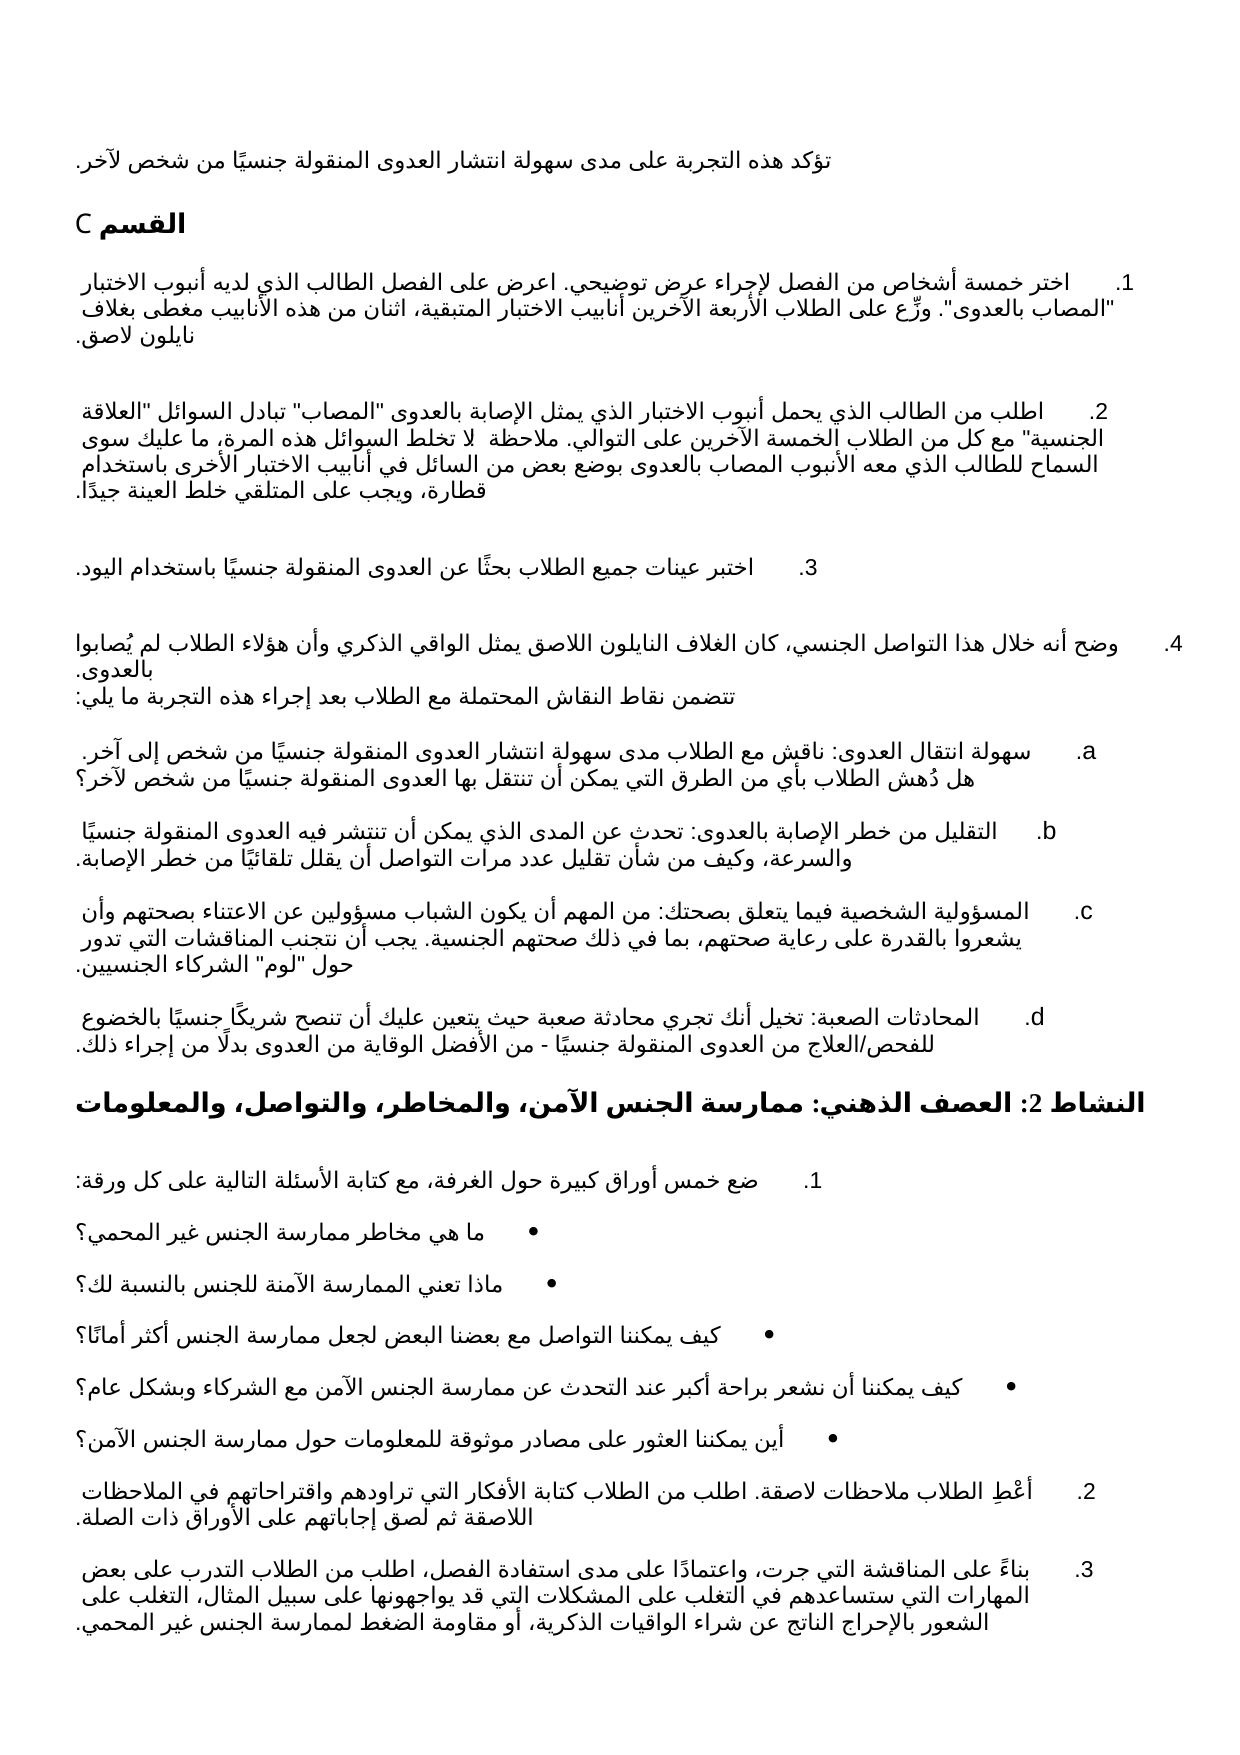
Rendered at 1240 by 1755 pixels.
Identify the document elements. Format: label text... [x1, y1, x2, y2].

list اختر خمسة أشخاص من الفصل لإجراء عرض توضيحي. اعرض على الفصل الطالب الذي لديه أنبوب الاختبار "المصاب بالعدوى". وزِّع على الطلاب الأربعة الآخرين أنابيب الاختبار المتبقية، اثنان من هذه الأنابيب مغطى بغلاف نايلون لاصق. [75, 269, 1164, 348]
list ضع خمس أوراق كبيرة حول الغرفة، مع كتابة الأسئلة التالية على كل ورقة: [75, 1167, 1127, 1194]
list اختبر عينات جميع الطلاب بحثًا عن العدوى المنقولة جنسيًا باستخدام اليود. [75, 553, 1164, 580]
subtitle النشاط 2: العصف الذهني: ممارسة الجنس الآمن، والمخاطر، والتواصل، والمعلومات [75, 1087, 1164, 1118]
list بناءً على المناقشة التي جرت، واعتمادًا على مدى استفادة الفصل، اطلب من الطلاب التدرب على بعض المهارات التي ستساعدهم في التغلب على المشكلات التي قد يواجهونها على سبيل المثال، التغلب على الشعور بالإحراج الناتج عن شراء الواقيات الذكرية، أو مقاومة الضغط لممارسة الجنس غير المحمي. [75, 1556, 1127, 1635]
list كيف يمكننا أن نشعر براحة أكبر عند التحدث عن ممارسة الجنس الآمن مع الشركاء وبشكل عام؟ [75, 1374, 1089, 1401]
list تتضمن نقاط النقاش المحتملة مع الطلاب بعد إجراء هذه التجربة ما يلي: [75, 683, 1127, 709]
list اطلب من الطالب الذي يحمل أنبوب الاختبار الذي يمثل الإصابة بالعدوى "المصاب" تبادل السوائل "العلاقة الجنسية" مع كل من الطلاب الخمسة الآخرين على التوالي. ملاحظة: لا تخلط السوائل هذه المرة، ما عليك سوى السماح للطالب الذي معه الأنبوب المصاب بالعدوى بوضع بعض من السائل في أنابيب الاختبار الأخرى باستخدام قطارة، ويجب على المتلقي خلط العينة جيدًا. [75, 398, 1164, 503]
list أين يمكننا العثور على مصادر موثوقة للمعلومات حول ممارسة الجنس الآمن؟ [75, 1426, 1089, 1453]
list وضح أنه خلال هذا التواصل الجنسي، كان الغلاف النايلون اللاصق يمثل الواقي الذكري وأن هؤلاء الطلاب لم يُصابوا بالعدوى. [75, 630, 1164, 683]
list التقليل من خطر الإصابة بالعدوى: تحدث عن المدى الذي يمكن أن تنتشر فيه العدوى المنقولة جنسيًا والسرعة، وكيف من شأن تقليل عدد مرات التواصل أن يقلل تلقائيًا من خطر الإصابة. [75, 816, 1089, 871]
subtitle القسم C [75, 205, 1164, 242]
list كيف يمكننا التواصل مع بعضنا البعض لجعل ممارسة الجنس أكثر أمانًا؟ [75, 1322, 1089, 1349]
list المسؤولية الشخصية فيما يتعلق بصحتك: من المهم أن يكون الشباب مسؤولين عن الاعتناء بصحتهم وأن يشعروا بالقدرة على رعاية صحتهم، بما في ذلك صحتهم الجنسية. يجب أن نتجنب المناقشات التي تدور حول "لوم" الشركاء الجنسيين. [75, 896, 1089, 977]
list ماذا تعني الممارسة الآمنة للجنس بالنسبة لك؟ [75, 1271, 1089, 1297]
list أعْطِ الطلاب ملاحظات لاصقة. اطلب من الطلاب كتابة الأفكار التي تراودهم واقتراحاتهم في الملاحظات اللاصقة ثم لصق إجاباتهم على الأوراق ذات الصلة. [75, 1478, 1127, 1531]
list تؤكد هذه التجربة على مدى سهولة انتشار العدوى المنقولة جنسيًا من شخص لآخر. [75, 147, 1127, 174]
list المحادثات الصعبة: تخيل أنك تجري محادثة صعبة حيث يتعين عليك أن تنصح شريكًا جنسيًا بالخضوع للفحص/العلاج من العدوى المنقولة جنسيًا - من الأفضل الوقاية من العدوى بدلًا من إجراء ذلك. [75, 1002, 1089, 1057]
list ما هي مخاطر ممارسة الجنس غير المحمي؟ [75, 1219, 1089, 1246]
list سهولة انتقال العدوى: ناقش مع الطلاب مدى سهولة انتشار العدوى المنقولة جنسيًا من شخص إلى آخر. هل دُهش الطلاب بأي من الطرق التي يمكن أن تنتقل بها العدوى المنقولة جنسيًا من شخص لآخر؟ [75, 736, 1089, 791]
